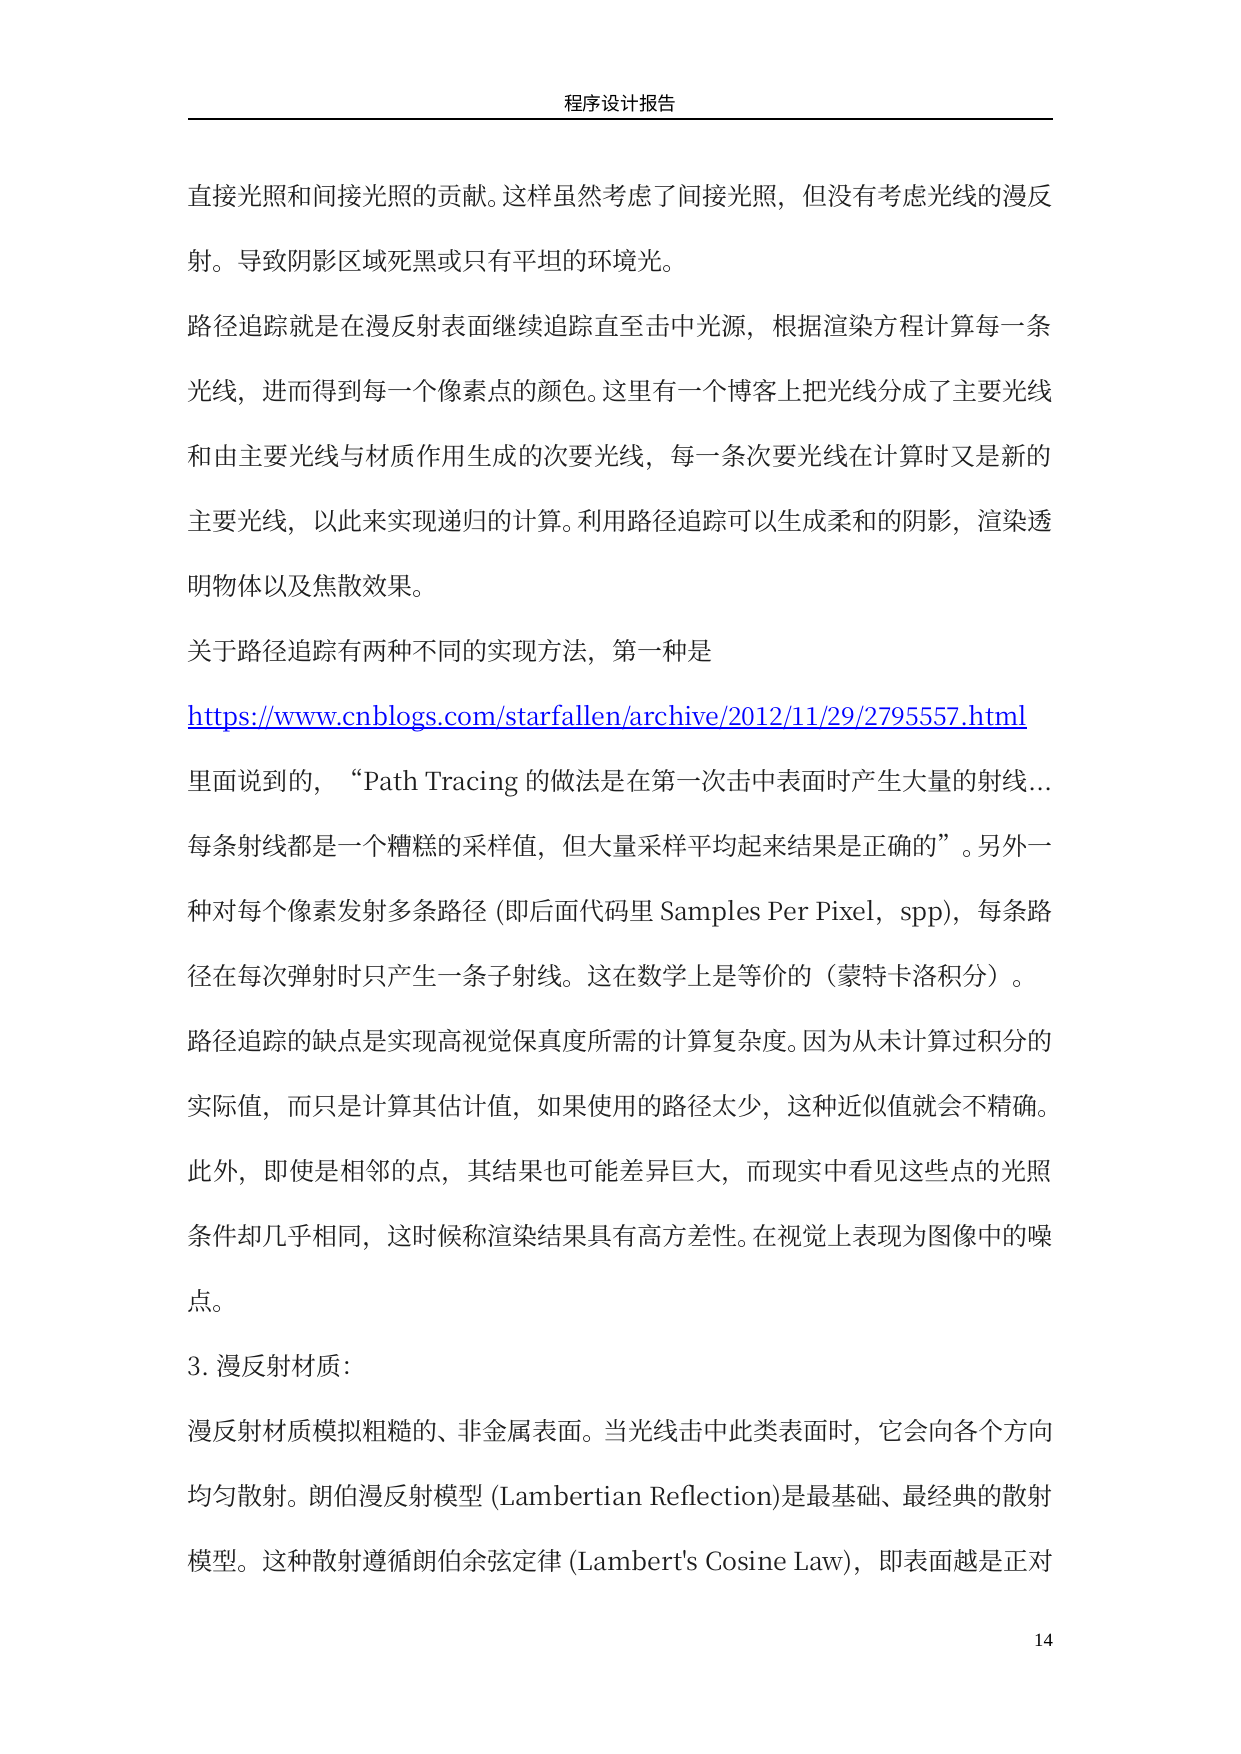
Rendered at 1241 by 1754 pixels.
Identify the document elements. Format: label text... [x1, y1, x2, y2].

text 3. 漫反射材质： [187, 1332, 1053, 1397]
text 里面说到的，“Path Tracing 的做法是在第一次击中表面时产生大量的射线... 每条射线都是一个糟糕的采样值，但大量采样平均起来结果是正确的”。另外一种对每个像素发射多条路径 (即后面代码里Samples Per Pixel，spp)，每条路径在每次弹射时只产生一条子射线。这在数学上是等价的（蒙特卡洛积分）。 [187, 747, 1053, 1007]
text 关于路径追踪有两种不同的实现方法，第一种是 [187, 617, 1053, 682]
text 路径追踪就是在漫反射表面继续追踪直至击中光源，根据渲染方程计算每一条光线，进而得到每一个像素点的颜色。这里有一个博客上把光线分成了主要光线和由主要光线与材质作用生成的次要光线，每一条次要光线在计算时又是新的主要光线，以此来实现递归的计算。利用路径追踪可以生成柔和的阴影，渲染透明物体以及焦散效果。 [187, 292, 1053, 617]
text 路径追踪的缺点是实现高视觉保真度所需的计算复杂度。因为从未计算过积分的实际值，而只是计算其估计值，如果使用的路径太少，这种近似值就会不精确。此外，即使是相邻的点，其结果也可能差异巨大，而现实中看见这些点的光照条件却几乎相同，这时候称渲染结果具有高方差性。在视觉上表现为图像中的噪点。 [187, 1007, 1053, 1332]
text 直接光照和间接光照的贡献。这样虽然考虑了间接光照，但没有考虑光线的漫反射。导致阴影区域死黑或只有平坦的环境光。 [187, 162, 1053, 292]
text 漫反射材质模拟粗糙的、非金属表面。当光线击中此类表面时，它会向各个方向均匀散射。朗伯漫反射模型 (Lambertian Reflection)是最基础、最经典的散射模型。这种散射遵循朗伯余弦定律 (Lambert's Cosine Law)，即表面越是正对 [187, 1397, 1053, 1592]
text https://www.cnblogs.com/starfallen/archive/2012/11/29/2795557.html [187, 682, 1053, 747]
